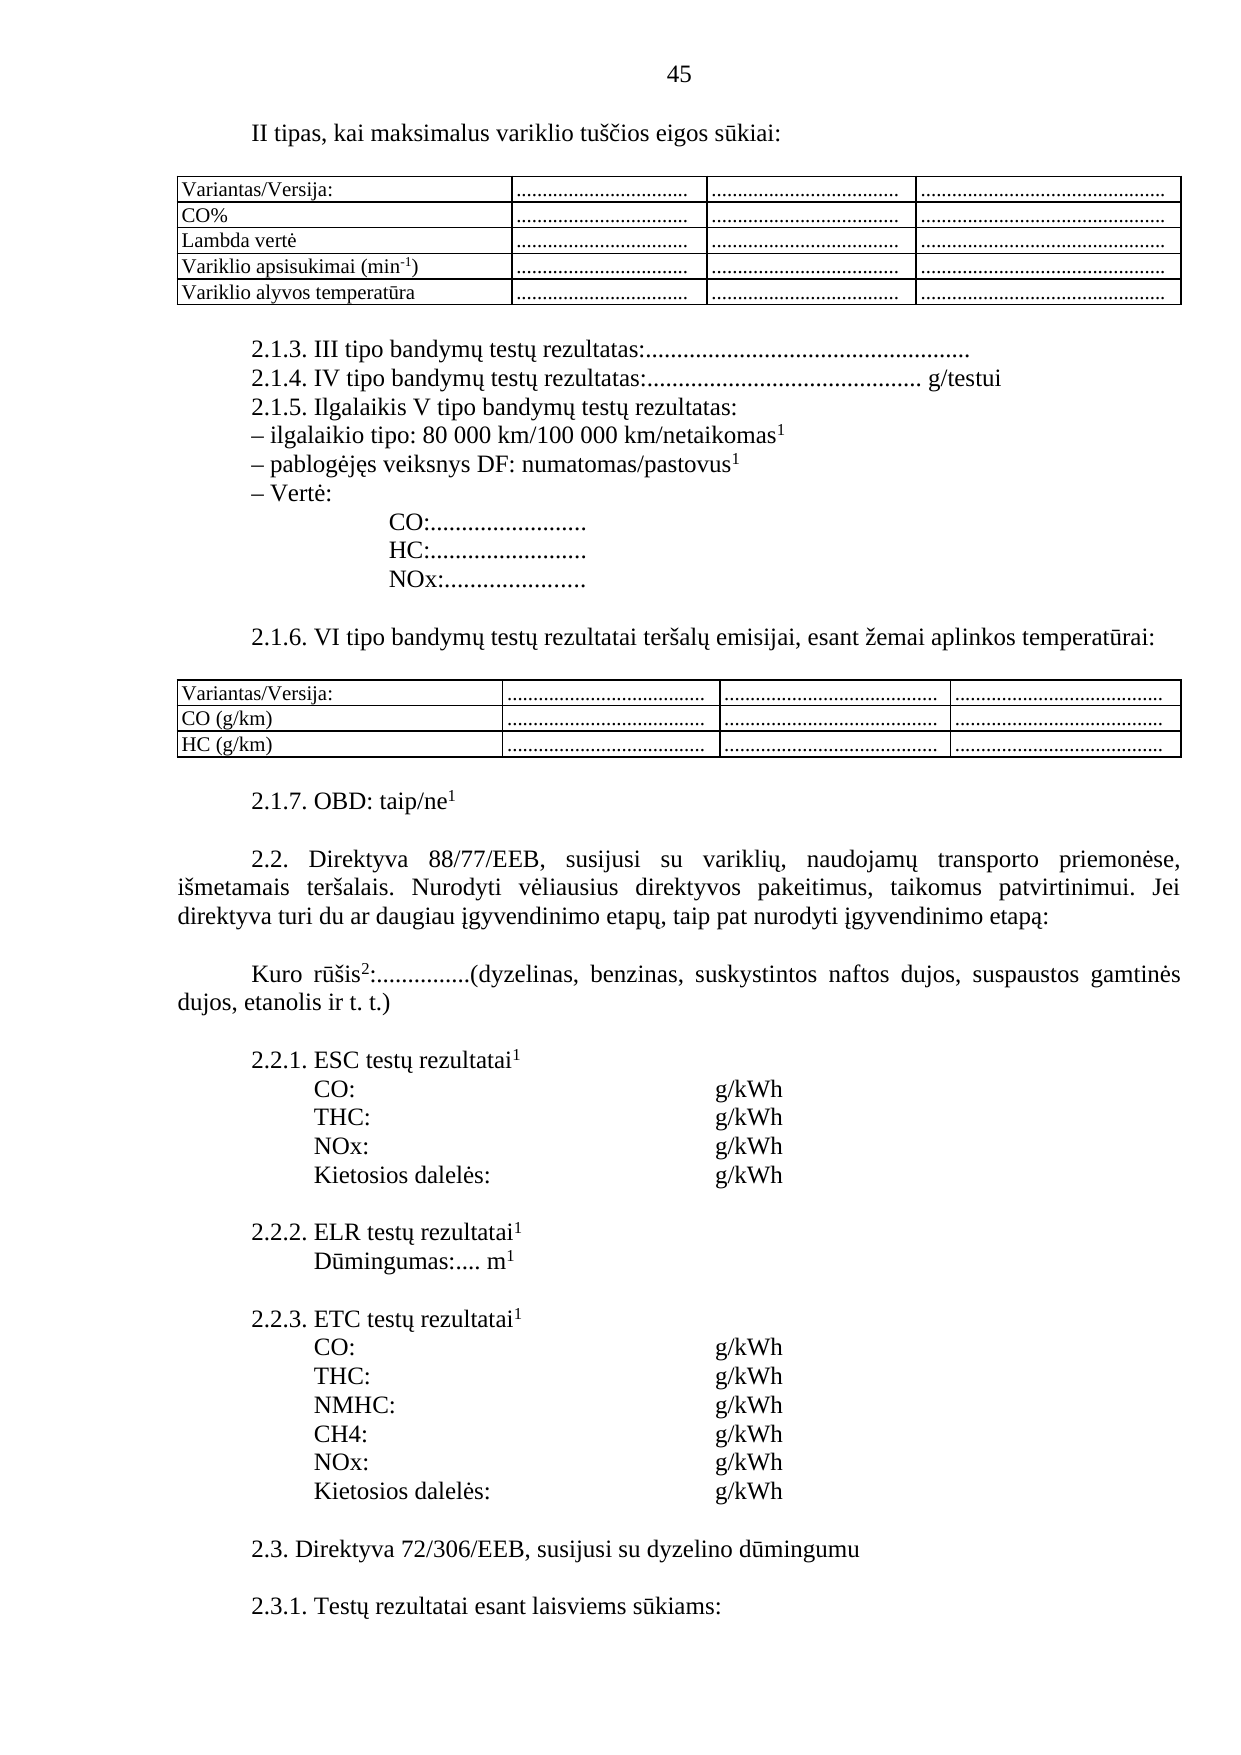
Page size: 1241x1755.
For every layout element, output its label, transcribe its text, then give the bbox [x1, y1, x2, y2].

text CH4: g/kWh [177, 1419, 1181, 1447]
text HC: [315, 535, 1181, 564]
table_cell ...................................... [503, 732, 719, 756]
text II tipas, kai maksimalus variklio tuščios eigos sūkiai: [177, 118, 1181, 147]
table_cell ......................................... [721, 706, 950, 730]
text Kietosios dalelės: g/kWh [177, 1476, 1181, 1505]
table_cell .................................... [708, 228, 915, 252]
text Kietosios dalelės: g/kWh [177, 1160, 1181, 1189]
text 2.2.3. ETC testų rezultatai1 [177, 1304, 1181, 1332]
table_cell ............................................... [917, 280, 1180, 304]
text – Vertė: [177, 478, 1181, 507]
table_cell ......................................... [721, 732, 950, 756]
table_cell ................................. [513, 254, 706, 278]
text 2.3. Direktyva 72/306/EEB, susijusi su dyzelino dūmingumu [177, 1534, 1181, 1562]
table_cell ................................. [513, 280, 706, 304]
text 2.1.3. III tipo bandymų testų rezultatas:.................................................... [177, 334, 1181, 363]
table_header .................................... [708, 177, 915, 201]
table_cell ...................................... [503, 706, 719, 730]
table_cell ................................. [513, 203, 706, 227]
text 2.2.1. ESC testų rezultatai1 [177, 1045, 1181, 1074]
table_cell ............................................... [917, 228, 1180, 252]
table_cell ........................................ [951, 732, 1180, 756]
text Dūmingumas:.... m1 [177, 1246, 1181, 1275]
table_header ............................................... [917, 177, 1180, 201]
text NOx: g/kWh [177, 1131, 1181, 1160]
text 2.2. Direktyva 88/77/EEB, susijusi su variklių, naudojamų transporto priemonėse, išmetamais teršalais. Nurodyti vėliausius direktyvos pakeitimus, taikomus patvirtinimui. Jei direktyva turi du ar daugiau įgyvendinimo etapų, taip pat nurodyti įgyvendinimo etapą: [177, 844, 1181, 930]
table_cell .................................... [708, 254, 915, 278]
text THC: g/kWh [177, 1102, 1181, 1131]
text 2.1.4. IV tipo bandymų testų rezultatas:............................................ g/testui [177, 363, 1181, 392]
text CO: g/kWh [177, 1332, 1181, 1361]
text 2.1.6. VI tipo bandymų testų rezultatai teršalų emisijai, esant žemai aplinkos temperatūrai: [177, 622, 1181, 650]
text Kuro rūšis2:...............(dyzelinas, benzinas, suskystintos naftos dujos, suspaustos gamtinės dujos, etanolis ir t. t.) [177, 959, 1181, 1016]
text – ilgalaikio tipo: 80 000 km/100 000 km/netaikomas1 [177, 420, 1181, 449]
table_cell .................................... [708, 203, 915, 227]
text 2.3.1. Testų rezultatai esant laisviems sūkiams: [177, 1591, 1181, 1620]
text 2.1.5. Ilgalaikis V tipo bandymų testų rezultatas: [177, 392, 1181, 420]
text CO: g/kWh [177, 1074, 1181, 1102]
text 2.2.2. ELR testų rezultatai1 [177, 1217, 1181, 1246]
text CO: [315, 507, 1181, 535]
table_cell .................................... [708, 280, 915, 304]
text THC: g/kWh [177, 1361, 1181, 1390]
table_cell ............................................... [917, 254, 1180, 278]
text – pablogėjęs veiksnys DF: numatomas/pastovus1 [177, 449, 1181, 478]
table_cell ........................................ [951, 706, 1180, 730]
table_cell ............................................... [917, 203, 1180, 227]
text NOx: g/kWh [177, 1447, 1181, 1476]
text 2.1.7. OBD: taip/ne1 [177, 786, 1181, 815]
text NMHC: g/kWh [177, 1390, 1181, 1419]
table_cell ................................. [513, 228, 706, 252]
text NOx: [315, 564, 1181, 593]
